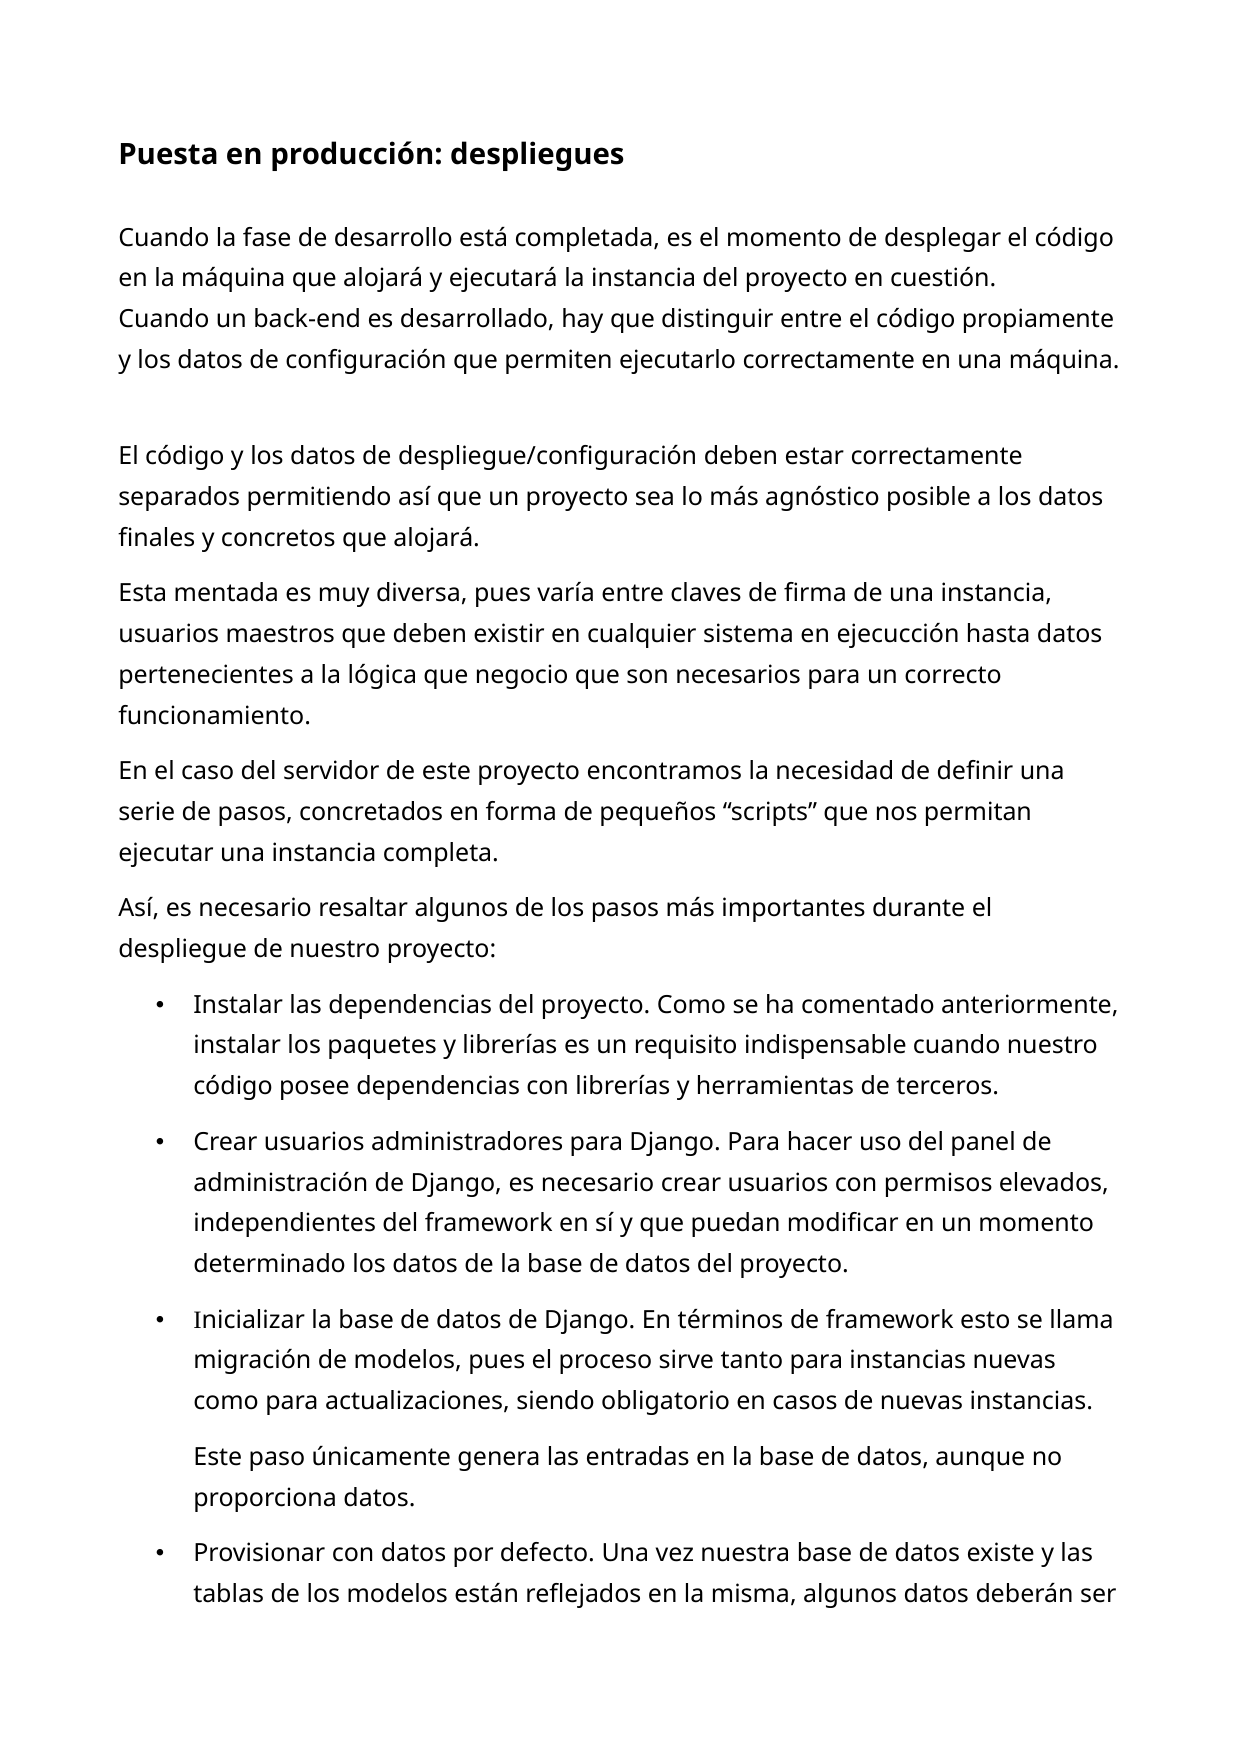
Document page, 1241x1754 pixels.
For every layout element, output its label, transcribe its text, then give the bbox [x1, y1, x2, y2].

list Provisionar con datos por defecto. Una vez nuestra base de datos existe y las tablas de los modelos están reflejados en la misma, algunos datos deberán ser [156, 1535, 1122, 1609]
text Así, es necesario resaltar algunos de los pasos más importantes durante el despliegue de nuestro proyecto: [118, 890, 1122, 965]
text El código y los datos de despliegue/configuración deben estar correctamente separados permitiendo así que un proyecto sea lo más agnóstico posible a los datos finales y concretos que alojará. [118, 438, 1122, 554]
list Inicializar la base de datos de Django. En términos de framework esto se llama migración de modelos, pues el proceso sirve tanto para instancias nuevas como para actualizaciones, siendo obligatorio en casos de nuevas instancias. [156, 1301, 1122, 1417]
text En el caso del servidor de este proyecto encontramos la necesidad de definir una serie de pasos, concretados en forma de pequeños “scripts” que nos permitan ejecutar una instancia completa. [118, 753, 1122, 869]
text Esta mentada es muy diversa, pues varía entre claves de firma de una instancia, usuarios maestros que deben existir en cualquier sistema en ejecucción hasta datos pertenecientes a la lógica que negocio que son necesarios para un correcto funcionamiento. [118, 575, 1122, 732]
list Crear usuarios administradores para Django. Para hacer uso del panel de administración de Django, es necesario crear usuarios con permisos elevados, independientes del framework en sí y que puedan modificar en un momento determinado los datos de la base de datos del proyecto. [156, 1123, 1122, 1280]
list Instalar las dependencias del proyecto. Como se ha comentado anteriormente, instalar los paquetes y librerías es un requisito indispensable cuando nuestro código posee dependencias con librerías y herramientas de terceros. [156, 986, 1122, 1102]
list Este paso únicamente genera las entradas en la base de datos, aunque no proporciona datos. [156, 1438, 1122, 1513]
subtitle Puesta en producción: despliegues [118, 133, 1122, 173]
text Cuando la fase de desarrollo está completada, es el momento de desplegar el código en la máquina que alojará y ejecutará la instancia del proyecto en cuestión. Cuando un back-end es desarrollado, hay que distinguir entre el código propiamente y los datos de configuración que permiten ejecutarlo correctamente en una máquina. [118, 219, 1122, 417]
